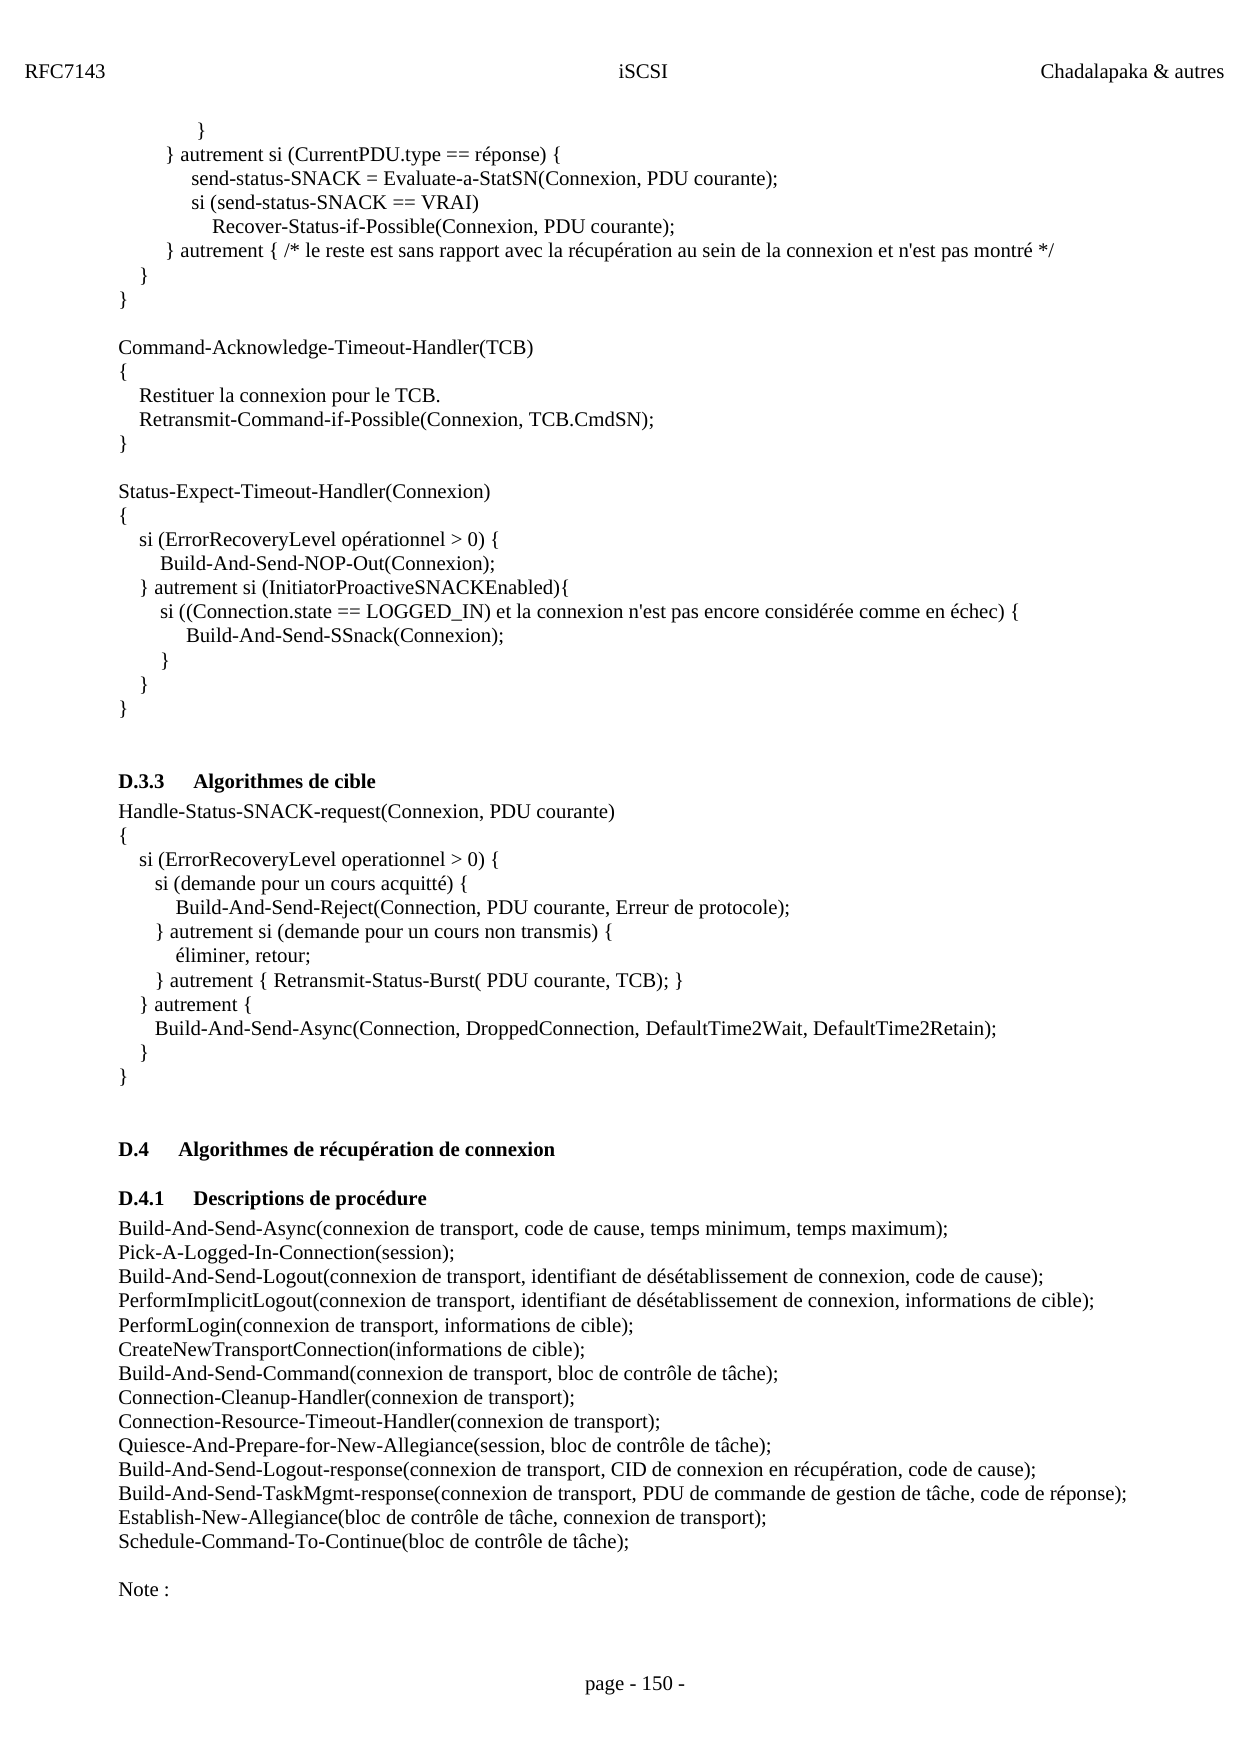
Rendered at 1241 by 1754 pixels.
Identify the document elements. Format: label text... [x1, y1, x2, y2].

text } [118, 647, 1152, 672]
text CreateNewTransportConnection(informations de cible); [118, 1337, 1152, 1361]
text send-status-SNACK = Evaluate-a-StatSN(Connexion, PDU courante); [118, 166, 1152, 190]
text Retransmit-Command-if-Possible(Connexion, TCB.CmdSN); [118, 407, 1152, 431]
text Quiesce-And-Prepare-for-New-Allegiance(session, bloc de contrôle de tâche); [118, 1433, 1152, 1457]
text éliminer, retour; [118, 943, 1152, 967]
subtitle D.4 Algorithmes de récupération de connexion [118, 1137, 1152, 1161]
text } [118, 1064, 1152, 1088]
text PerformLogin(connexion de transport, informations de cible); [118, 1312, 1152, 1337]
text Recover-Status-if-Possible(Connexion, PDU courante); [118, 214, 1152, 238]
text Status-Expect-Timeout-Handler(Connexion) [118, 479, 1152, 503]
text Build-And-Send-Logout-response(connexion de transport, CID de connexion en récupération, code de cause); [118, 1457, 1152, 1481]
text } autrement { [118, 992, 1152, 1016]
text } [118, 118, 1152, 142]
text Build-And-Send-NOP-Out(Connexion); [118, 551, 1152, 575]
text } autrement si (InitiatorProactiveSNACKEnabled){ [118, 575, 1152, 599]
text Restituer la connexion pour le TCB. [118, 383, 1152, 407]
text } [118, 672, 1152, 696]
text si (ErrorRecoveryLevel operationnel > 0) { [118, 847, 1152, 871]
text Build-And-Send-Async(Connection, DroppedConnection, DefaultTime2Wait, DefaultTime2Retain); [118, 1016, 1152, 1040]
text si (demande pour un cours acquitté) { [118, 871, 1152, 895]
text PerformImplicitLogout(connexion de transport, identifiant de désétablissement de connexion, informations de cible); [118, 1288, 1152, 1312]
subtitle D.3.3 Algorithmes de cible [118, 769, 1152, 793]
text } [118, 696, 1152, 720]
text Build-And-Send-SSnack(Connexion); [118, 623, 1152, 647]
text Note : [118, 1577, 1152, 1601]
text si ((Connection.state == LOGGED_IN) et la connexion n'est pas encore considérée comme en échec) { [118, 599, 1152, 623]
subtitle D.4.1 Descriptions de procédure [118, 1186, 1152, 1210]
text { [118, 503, 1152, 527]
text Build-And-Send-Command(connexion de transport, bloc de contrôle de tâche); [118, 1361, 1152, 1385]
text } autrement si (CurrentPDU.type == réponse) { [118, 142, 1152, 166]
text } [118, 1040, 1152, 1064]
text } [118, 262, 1152, 287]
text si (send-status-SNACK == VRAI) [118, 190, 1152, 214]
text } autrement { Retransmit-Status-Burst( PDU courante, TCB); } [118, 967, 1152, 992]
text } autrement si (demande pour un cours non transmis) { [118, 919, 1152, 943]
text Command-Acknowledge-Timeout-Handler(TCB) [118, 335, 1152, 359]
text Establish-New-Allegiance(bloc de contrôle de tâche, connexion de transport); [118, 1505, 1152, 1529]
text Connection-Cleanup-Handler(connexion de transport); [118, 1385, 1152, 1409]
text } [118, 431, 1152, 455]
text Handle-Status-SNACK-request(Connexion, PDU courante) [118, 799, 1152, 823]
text } autrement { /* le reste est sans rapport avec la récupération au sein de la connexion et n'est pas montré */ [118, 238, 1152, 262]
text Build-And-Send-Logout(connexion de transport, identifiant de désétablissement de connexion, code de cause); [118, 1264, 1152, 1288]
text { [118, 823, 1152, 847]
text si (ErrorRecoveryLevel opérationnel > 0) { [118, 527, 1152, 551]
text Build-And-Send-Reject(Connection, PDU courante, Erreur de protocole); [118, 895, 1152, 919]
text Build-And-Send-Async(connexion de transport, code de cause, temps minimum, temps maximum); [118, 1216, 1152, 1240]
text Schedule-Command-To-Continue(bloc de contrôle de tâche); [118, 1529, 1152, 1553]
text Build-And-Send-TaskMgmt-response(connexion de transport, PDU de commande de gestion de tâche, code de réponse); [118, 1481, 1152, 1505]
text Connection-Resource-Timeout-Handler(connexion de transport); [118, 1409, 1152, 1433]
text } [118, 287, 1152, 311]
text Pick-A-Logged-In-Connection(session); [118, 1240, 1152, 1264]
text { [118, 359, 1152, 383]
